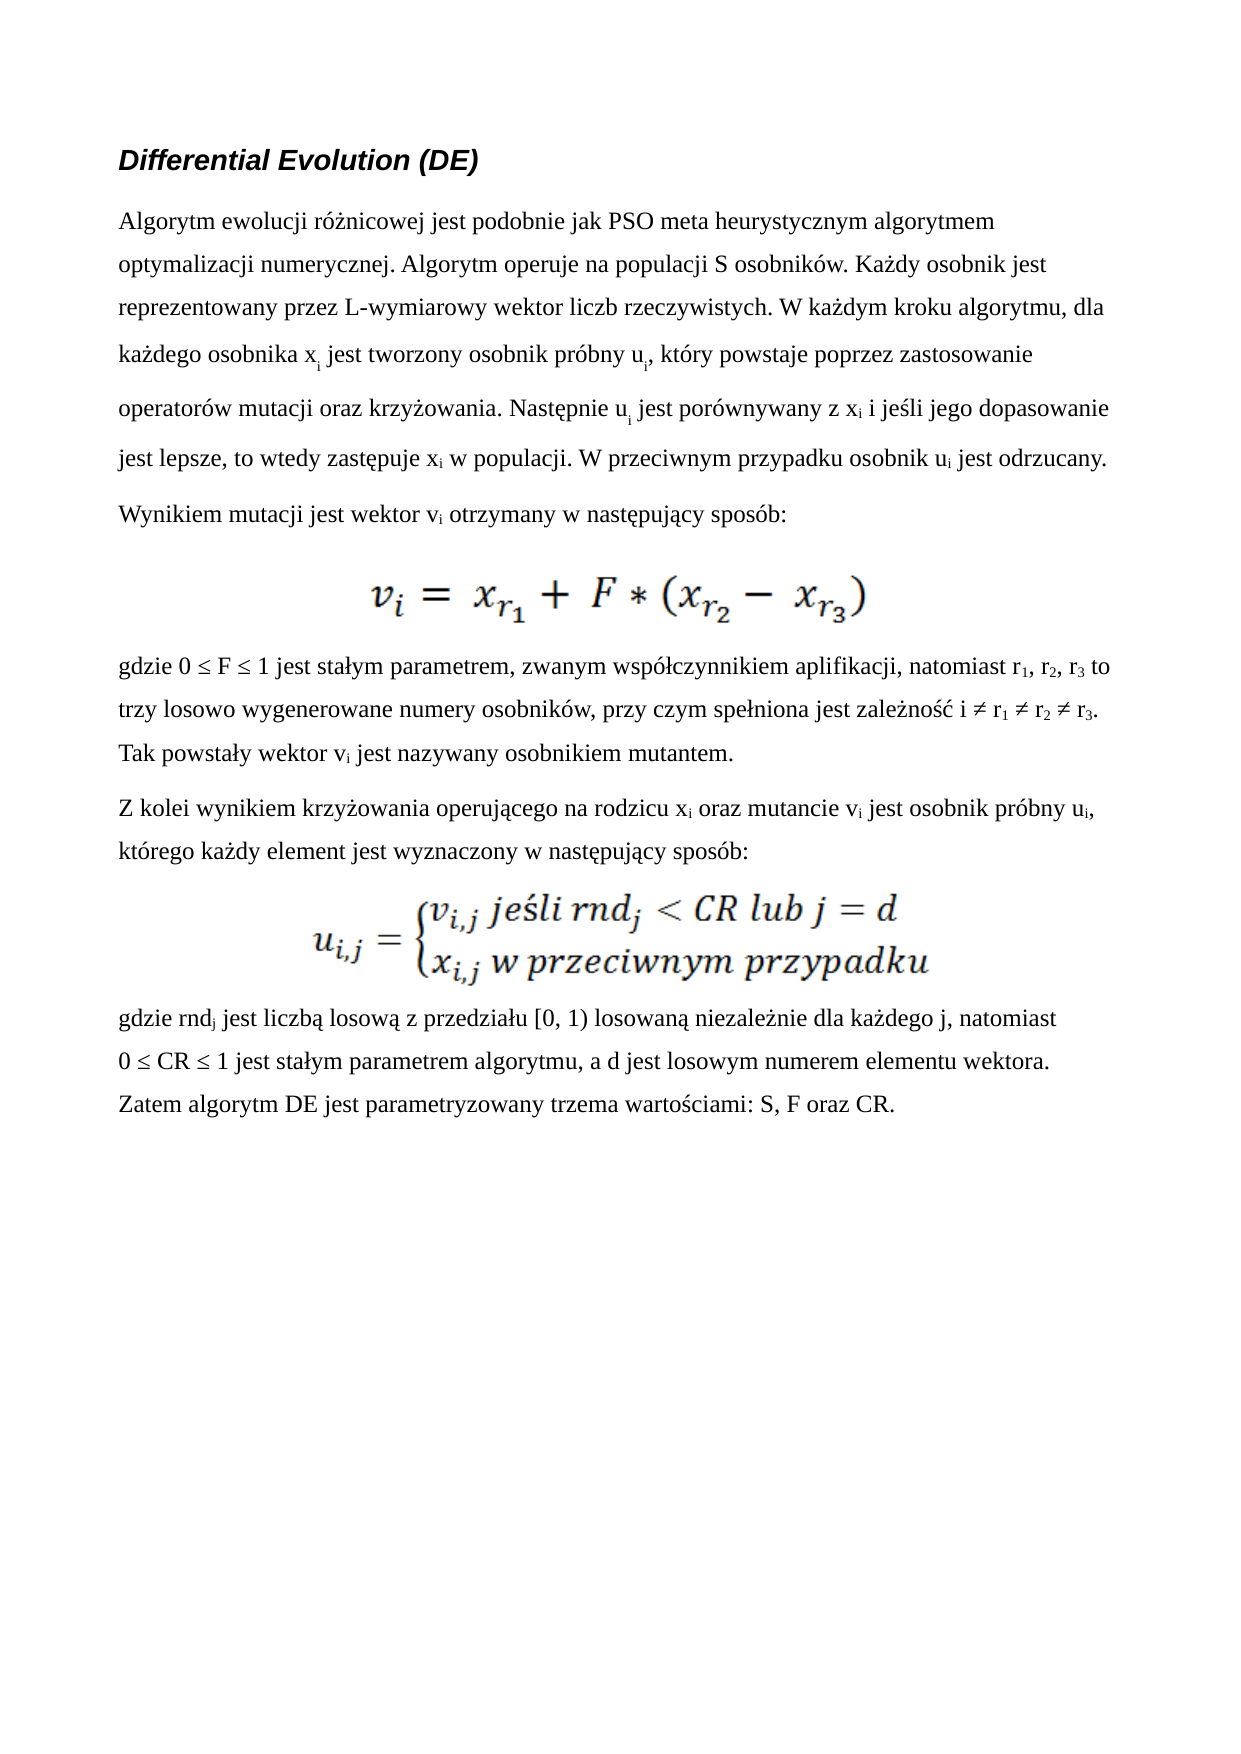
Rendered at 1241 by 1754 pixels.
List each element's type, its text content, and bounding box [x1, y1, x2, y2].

text Wynikiem mutacji jest wektor vi otrzymany w następujący sposób: [118, 499, 1122, 527]
subtitle Differential Evolution (DE) [118, 143, 1122, 177]
text Z kolei wynikiem krzyżowania operującego na rodzicu xi oraz mutancie vi jest osobnik próbny ui, którego każdy element jest wyznaczony w następujący sposób: [118, 793, 1122, 865]
text Algorytm ewolucji różnicowej jest podobnie jak PSO meta heurystycznym algorytmem optymalizacji numerycznej. Algorytm operuje na populacji S osobników. Każdy osobnik jest reprezentowany przez L-wymiarowy wektor liczb rzeczywistych. W każdym kroku algorytmu, dla każdego osobnika xi jest tworzony osobnik próbny ui, który powstaje poprzez zastosowanie operatorów mutacji oraz krzyżowania. Następnie ui jest porównywany z xi i jeśli jego dopasowanie jest lepsze, to wtedy zastępuje xi w populacji. W przeciwnym przypadku osobnik ui jest odrzucany. [118, 206, 1122, 472]
picture [299, 892, 942, 989]
picture [356, 554, 885, 637]
text gdzie rndj jest liczbą losową z przedziału [0, 1) losowaną niezależnie dla każdego j, natomiast 0 ≤ CR ≤ 1 jest stałym parametrem algorytmu, a d jest losowym numerem elementu wektora. Zatem algorytm DE jest parametryzowany trzema wartościami: S, F oraz CR. [118, 892, 1122, 1118]
text gdzie 0 ≤ F ≤ 1 jest stałym parametrem, zwanym współczynnikiem aplifikacji, natomiast r1, r2, r3 to trzy losowo wygenerowane numery osobników, przy czym spełniona jest zależność i ≠ r1 ≠ r2 ≠ r3. Tak powstały wektor vi jest nazywany osobnikiem mutantem. [118, 554, 1122, 766]
